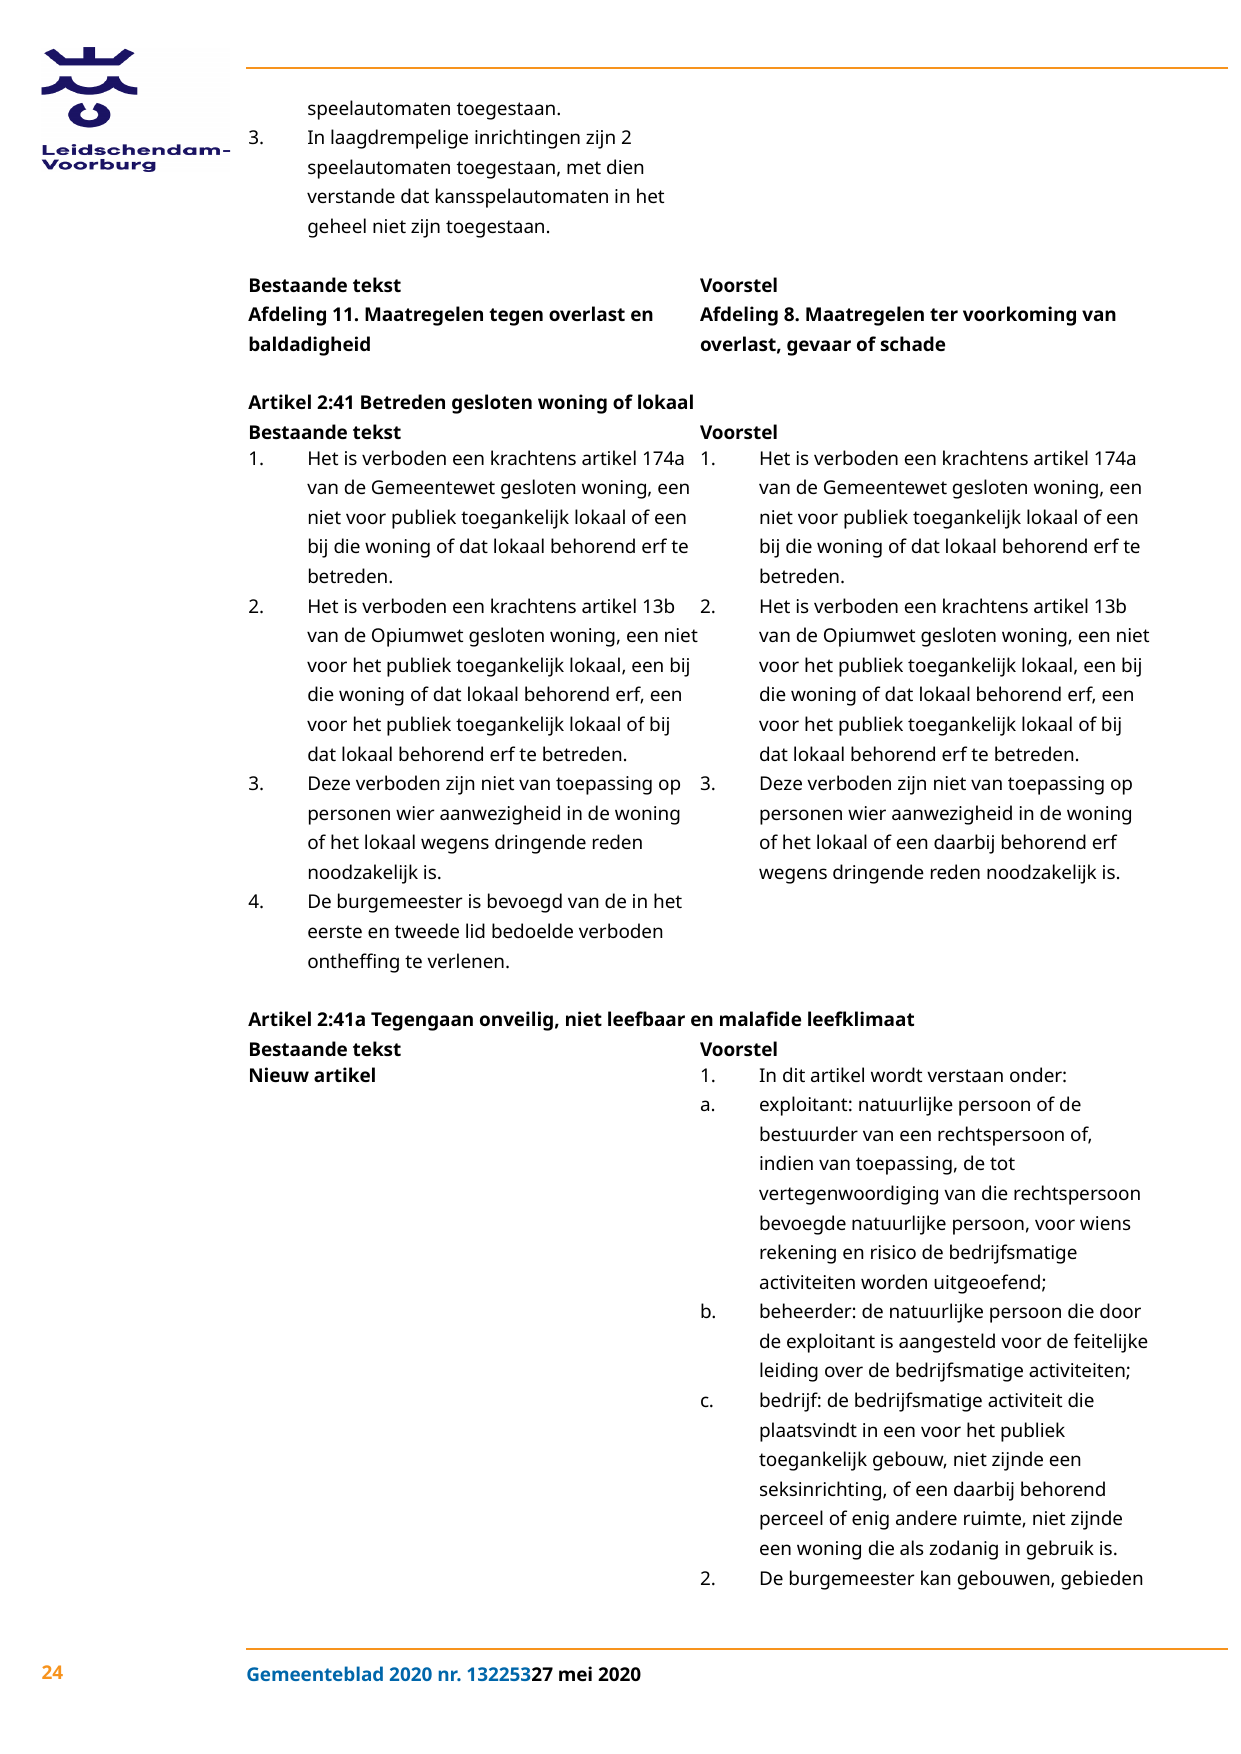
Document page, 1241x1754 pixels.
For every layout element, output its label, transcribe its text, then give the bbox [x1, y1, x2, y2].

table_header Voorstel [700, 1036, 1152, 1062]
table_header Voorstel Afdeling 8. Maatregelen ter voorkoming van overlast, gevaar of schade [700, 272, 1152, 357]
table_header Bestaande tekst [248, 419, 700, 445]
table_cell In dit artikel wordt verstaan onder: exploitant: natuurlijke persoon of de bestuurder van een rechtspersoon of, indien van toepassing, de tot vertegenwoordiging van die rechtspersoon bevoegde natuurlijke persoon, voor wiens rekening en risico de bedrijfsmatige activiteiten worden uitgeoefend; beheerder: de natuurlijke persoon die door de exploitant is aangesteld voor de feitelijke leiding over de bedrijfsmatige activiteiten; bedrijf: de bedrijfsmatige activiteit die plaatsvindt in een voor het publiek toegankelijk gebouw, niet zijnde een seksinrichting, of een daarbij behorend perceel of enig andere ruimte, niet zijnde een woning die als zodanig in gebruik is. De burgemeester kan gebouwen, gebieden [700, 1062, 1152, 1590]
picture [41, 47, 231, 172]
table_cell [700, 95, 1152, 239]
text Artikel 2:41 Betreden gesloten woning of lokaal [248, 389, 1152, 415]
table_cell Nieuw artikel [248, 1062, 700, 1590]
table_cell Het is verboden een krachtens artikel 174a van de Gemeentewet gesloten woning, een niet voor publiek toegankelijk lokaal of een bij die woning of dat lokaal behorend erf te betreden. Het is verboden een krachtens artikel 13b van de Opiumwet gesloten woning, een niet voor het publiek toegankelijk lokaal, een bij die woning of dat lokaal behorend erf, een voor het publiek toegankelijk lokaal of bij dat lokaal behorend erf te betreden. Deze verboden zijn niet van toepassing op personen wier aanwezigheid in de woning of het lokaal of een daarbij behorend erf wegens dringende reden noodzakelijk is. [700, 445, 1152, 973]
table_cell speelautomaten toegestaan. In laagdrempelige inrichtingen zijn 2 speelautomaten toegestaan, met dien verstande dat kansspelautomaten in het geheel niet zijn toegestaan. [248, 95, 700, 239]
text Artikel 2:41a Tegengaan onveilig, niet leefbaar en malafide leefklimaat [248, 1006, 1152, 1032]
table_header Bestaande tekst [248, 1036, 700, 1062]
table_header Bestaande tekst Afdeling 11. Maatregelen tegen overlast en baldadigheid [248, 272, 700, 357]
table_header Voorstel [700, 419, 1152, 445]
table_cell Het is verboden een krachtens artikel 174a van de Gemeentewet gesloten woning, een niet voor publiek toegankelijk lokaal of een bij die woning of dat lokaal behorend erf te betreden. Het is verboden een krachtens artikel 13b van de Opiumwet gesloten woning, een niet voor het publiek toegankelijk lokaal, een bij die woning of dat lokaal behorend erf, een voor het publiek toegankelijk lokaal of bij dat lokaal behorend erf te betreden. Deze verboden zijn niet van toepassing op personen wier aanwezigheid in de woning of het lokaal wegens dringende reden noodzakelijk is. De burgemeester is bevoegd van de in het eerste en tweede lid bedoelde verboden ontheffing te verlenen. [248, 445, 700, 973]
